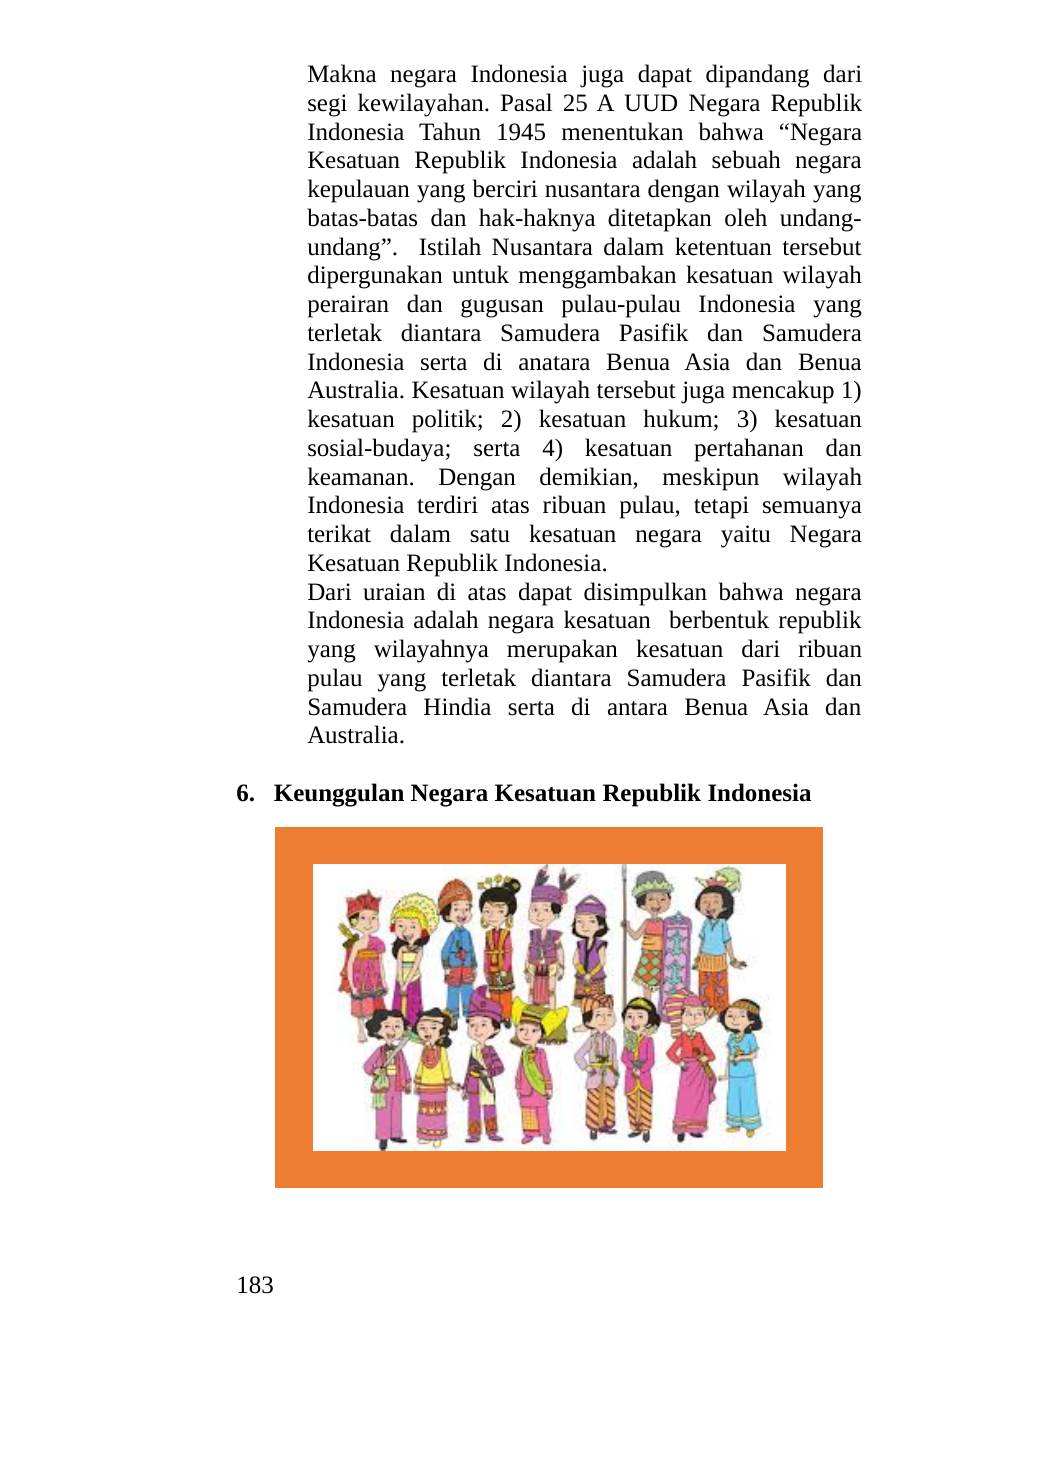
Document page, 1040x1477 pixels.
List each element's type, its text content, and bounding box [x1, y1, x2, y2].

text Dari uraian di atas dapat disimpulkan bahwa negara Indonesia adalah negara kesatuan berbentuk republik yang wilayahnya merupakan kesatuan dari ribuan pulau yang terletak diantara Samudera Pasifik dan Samudera Hindia serta di antara Benua Asia dan Australia. [307, 577, 862, 749]
text Makna negara Indonesia juga dapat dipandang dari segi kewilayahan. Pasal 25 A UUD Negara Republik Indonesia Tahun 1945 menentukan bahwa “Negara Kesatuan Republik Indonesia adalah sebuah negara kepulauan yang berciri nusantara dengan wilayah yang batas-batas dan hak-haknya ditetapkan oleh undang-undang”. Istilah Nusantara dalam ketentuan tersebut dipergunakan untuk menggambakan kesatuan wilayah perairan dan gugusan pulau-pulau Indonesia yang terletak diantara Samudera Pasifik dan Samudera Indonesia serta di anatara Benua Asia dan Benua Australia. Kesatuan wilayah tersebut juga mencakup 1) kesatuan politik; 2) kesatuan hukum; 3) kesatuan sosial-budaya; serta 4) kesatuan pertahanan dan keamanan. Dengan demikian, meskipun wilayah Indonesia terdiri atas ribuan pulau, tetapi semuanya terikat dalam satu kesatuan negara yaitu Negara Kesatuan Republik Indonesia. [307, 59, 862, 577]
list Keunggulan Negara Kesatuan Republik Indonesia [236, 778, 862, 807]
picture [313, 864, 786, 1151]
